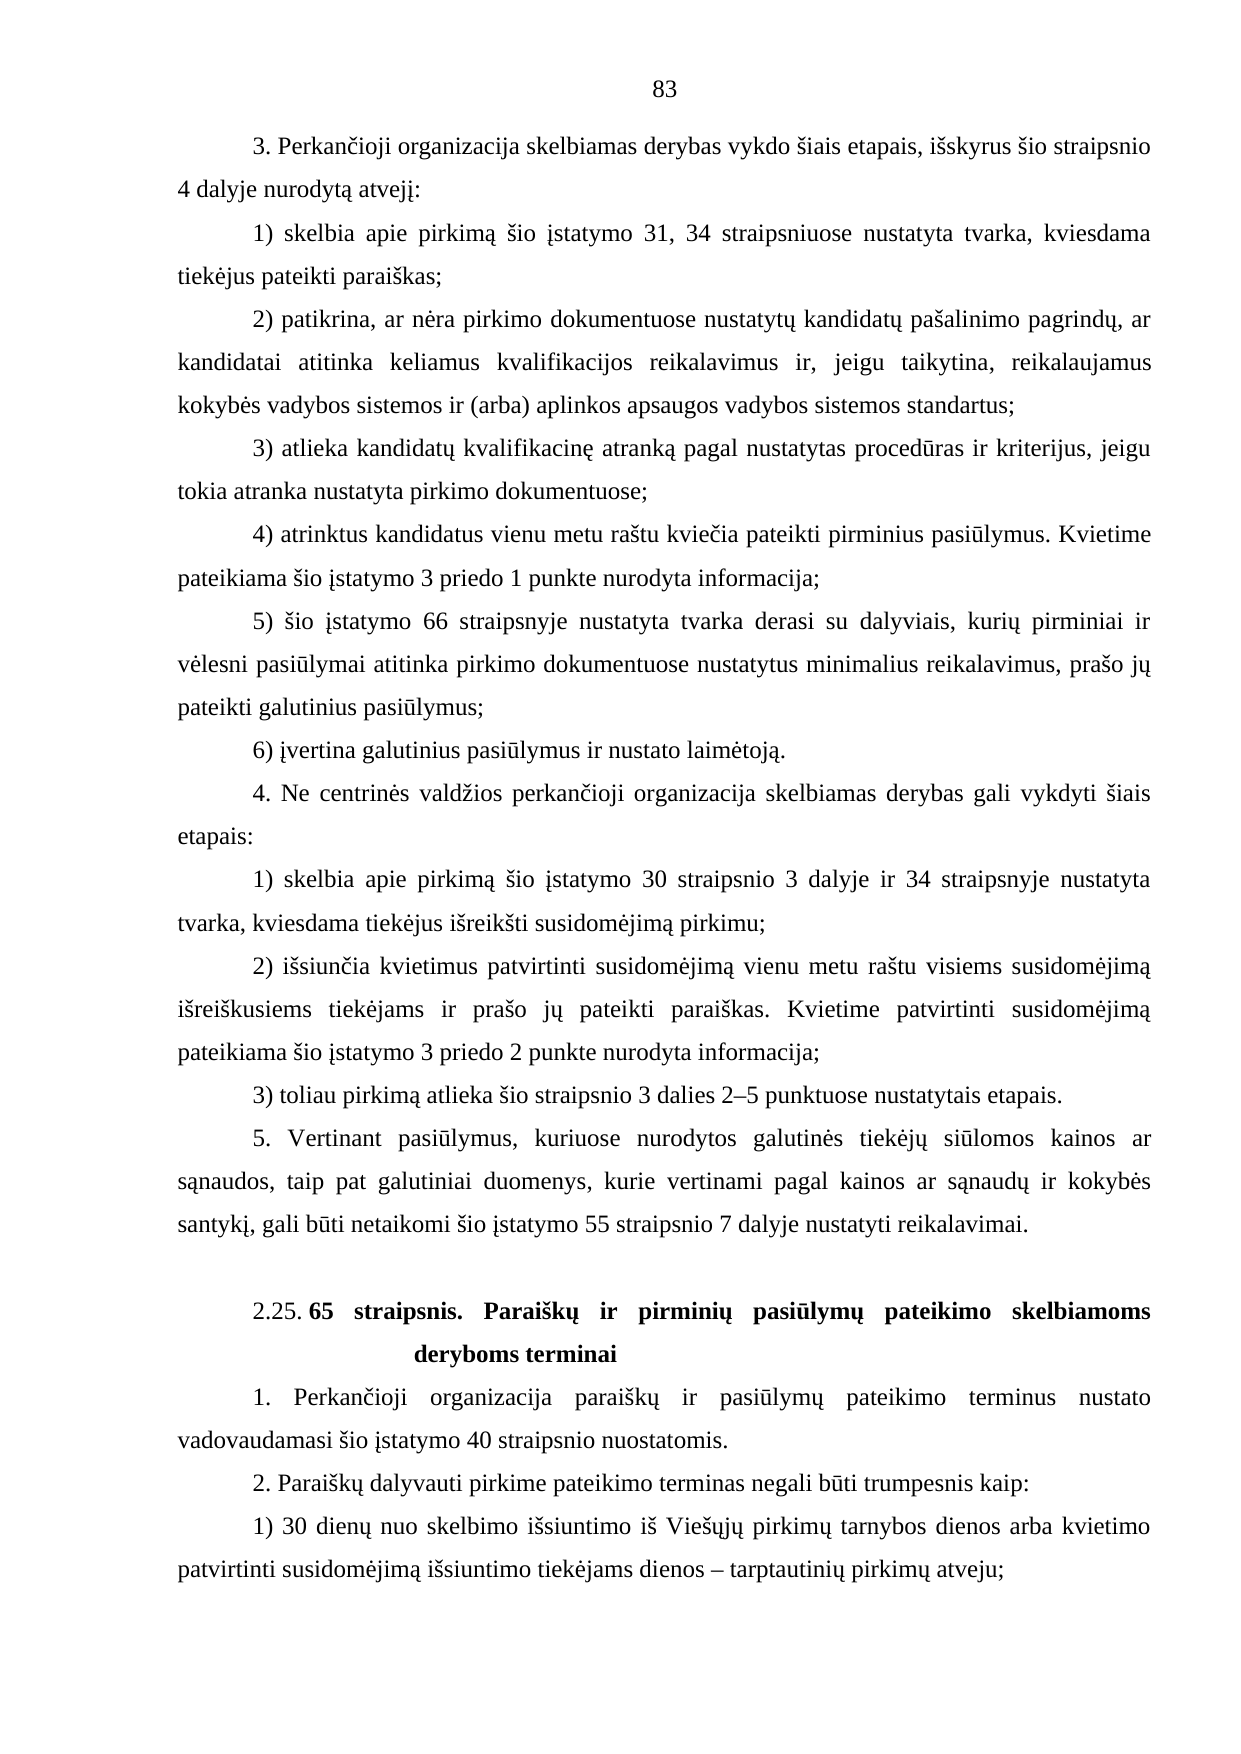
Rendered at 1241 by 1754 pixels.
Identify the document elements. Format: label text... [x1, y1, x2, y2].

text 1. Perkančioji organizacija paraiškų ir pasiūlymų pateikimo terminus nustato vadovaudamasi šio įstatymo 40 straipsnio nuostatomis. [177, 1382, 1152, 1454]
text 3) atlieka kandidatų kvalifikacinę atranką pagal nustatytas procedūras ir kriterijus, jeigu tokia atranka nustatyta pirkimo dokumentuose; [177, 433, 1152, 505]
subtitle 65 straipsnis. Paraiškų ir pirminių pasiūlymų pateikimo skelbiamoms deryboms terminai [252, 1296, 1152, 1368]
text 5) šio įstatymo 66 straipsnyje nustatyta tvarka derasi su dalyviais, kurių pirminiai ir vėlesni pasiūlymai atitinka pirkimo dokumentuose nustatytus minimalius reikalavimus, prašo jų pateikti galutinius pasiūlymus; [177, 606, 1152, 721]
text 3. Perkančioji organizacija skelbiamas derybas vykdo šiais etapais, išskyrus šio straipsnio 4 dalyje nurodytą atvejį: [177, 131, 1152, 203]
text 2) patikrina, ar nėra pirkimo dokumentuose nustatytų kandidatų pašalinimo pagrindų, ar kandidatai atitinka keliamus kvalifikacijos reikalavimus ir, jeigu taikytina, reikalaujamus kokybės vadybos sistemos ir (arba) aplinkos apsaugos vadybos sistemos standartus; [177, 304, 1152, 419]
text 6) įvertina galutinius pasiūlymus ir nustato laimėtoją. [177, 735, 1152, 764]
text 3) toliau pirkimą atlieka šio straipsnio 3 dalies 2–5 punktuose nustatytais etapais. [177, 1080, 1152, 1109]
text 1) skelbia apie pirkimą šio įstatymo 31, 34 straipsniuose nustatyta tvarka, kviesdama tiekėjus pateikti paraiškas; [177, 218, 1152, 289]
text 1) skelbia apie pirkimą šio įstatymo 30 straipsnio 3 dalyje ir 34 straipsnyje nustatyta tvarka, kviesdama tiekėjus išreikšti susidomėjimą pirkimu; [177, 864, 1152, 936]
text 4) atrinktus kandidatus vienu metu raštu kviečia pateikti pirminius pasiūlymus. Kvietime pateikiama šio įstatymo 3 priedo 1 punkte nurodyta informacija; [177, 519, 1152, 591]
text 1) 30 dienų nuo skelbimo išsiuntimo iš Viešųjų pirkimų tarnybos dienos arba kvietimo patvirtinti susidomėjimą išsiuntimo tiekėjams dienos – tarptautinių pirkimų atveju; [177, 1511, 1152, 1583]
text 2. Paraiškų dalyvauti pirkime pateikimo terminas negali būti trumpesnis kaip: [177, 1468, 1152, 1497]
text 2) išsiunčia kvietimus patvirtinti susidomėjimą vienu metu raštu visiems susidomėjimą išreiškusiems tiekėjams ir prašo jų pateikti paraiškas. Kvietime patvirtinti susidomėjimą pateikiama šio įstatymo 3 priedo 2 punkte nurodyta informacija; [177, 951, 1152, 1066]
text 4. Ne centrinės valdžios perkančioji organizacija skelbiamas derybas gali vykdyti šiais etapais: [177, 778, 1152, 850]
text 5. Vertinant pasiūlymus, kuriuose nurodytos galutinės tiekėjų siūlomos kainos ar sąnaudos, taip pat galutiniai duomenys, kurie vertinami pagal kainos ar sąnaudų ir kokybės santykį, gali būti netaikomi šio įstatymo 55 straipsnio 7 dalyje nustatyti reikalavimai. [177, 1123, 1152, 1238]
